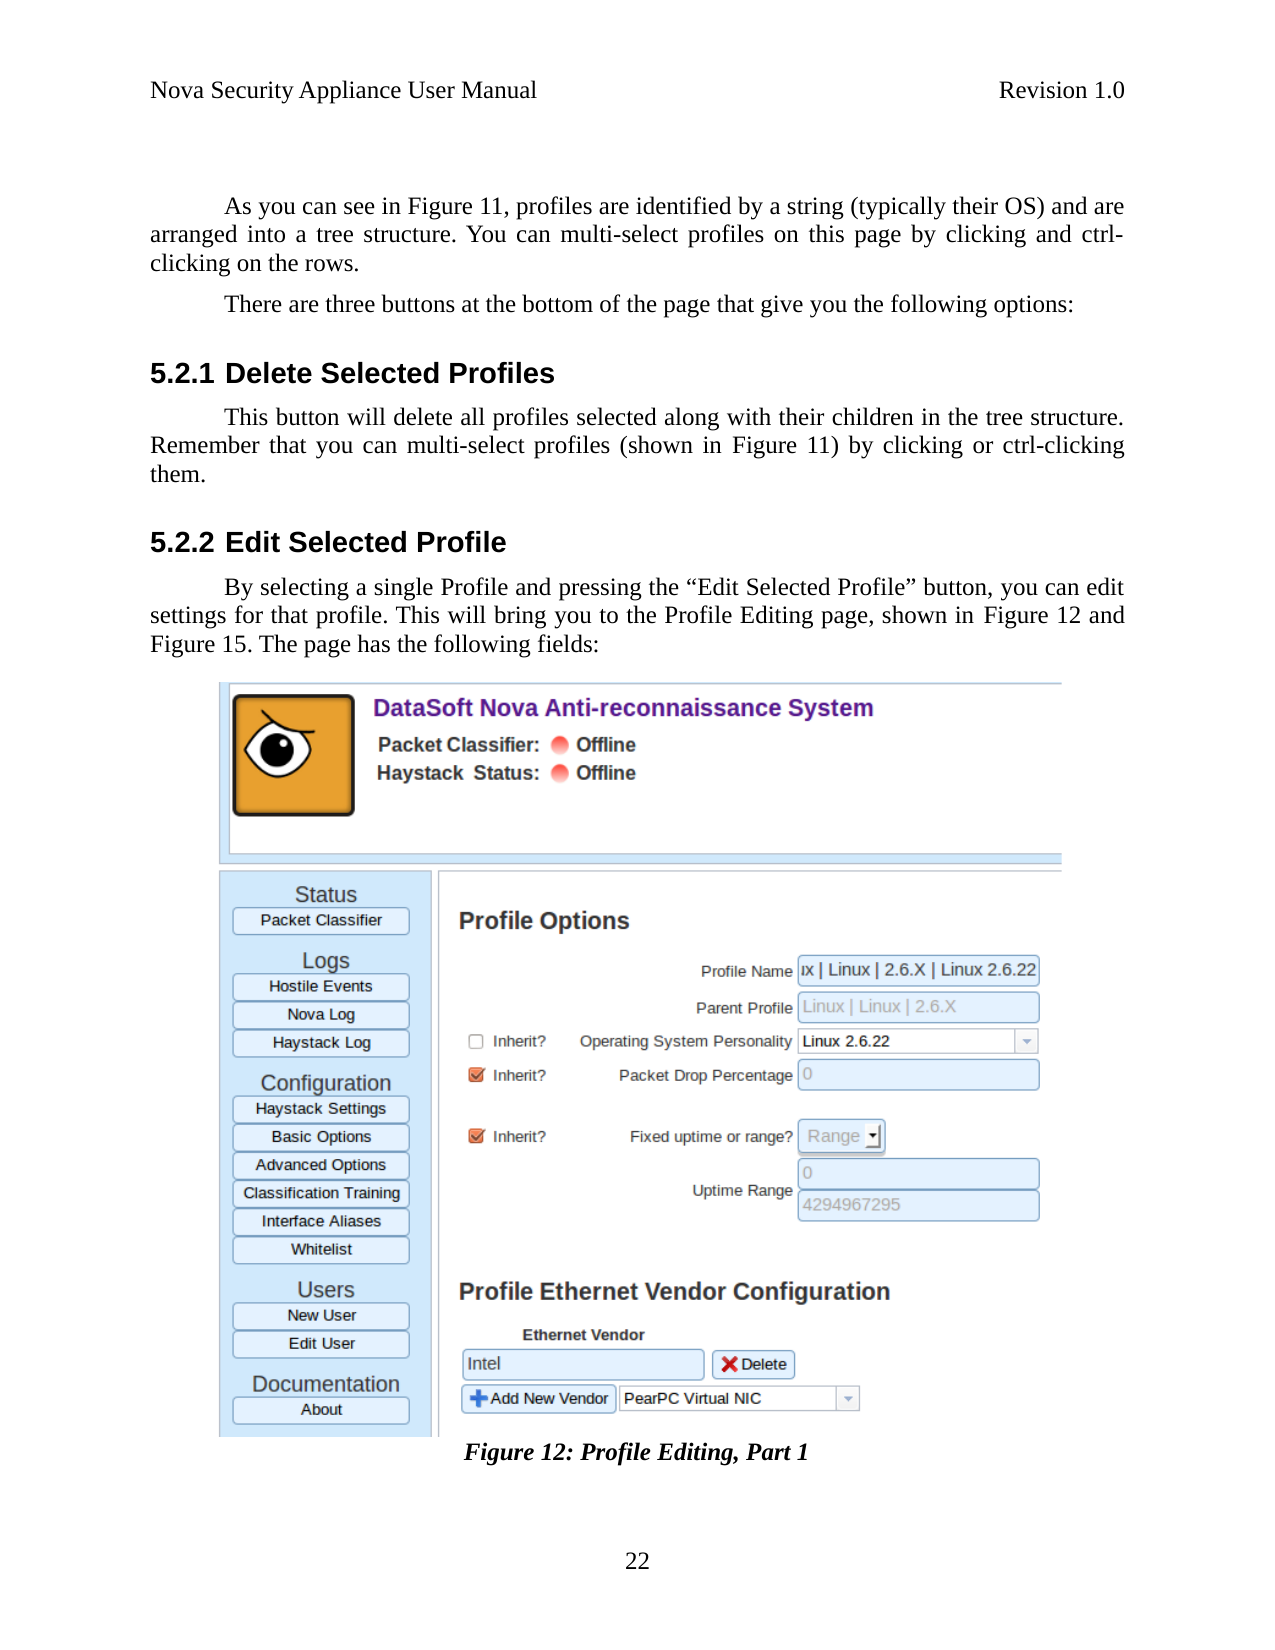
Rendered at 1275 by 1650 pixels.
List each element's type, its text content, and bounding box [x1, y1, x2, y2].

picture [213, 682, 1062, 1437]
subtitle Edit Selected Profile [150, 526, 1125, 559]
text Figure 12: Profile Editing, Part 1 [213, 1437, 1062, 1465]
text This button will delete all profiles selected along with their children in the tree structure. Remember that you can multi-select profiles (shown in Figure 11) by clicking or ctrl-clicking them. [150, 402, 1125, 488]
text By selecting a single Profile and pressing the “Edit Selected Profile” button, you can edit settings for that profile. This will bring you to the Profile Editing page, shown in Figure 12 and Figure 15. The page has the following fields: [150, 572, 1125, 658]
text There are three buttons at the bottom of the page that give you the following options: [150, 289, 1125, 318]
subtitle Delete Selected Profiles [150, 356, 1125, 389]
text As you can see in Figure 11, profiles are identified by a string (typically their OS) and are arranged into a tree structure. You can multi-select profiles on this page by clicking and ctrl-clicking on the rows. [150, 191, 1125, 277]
